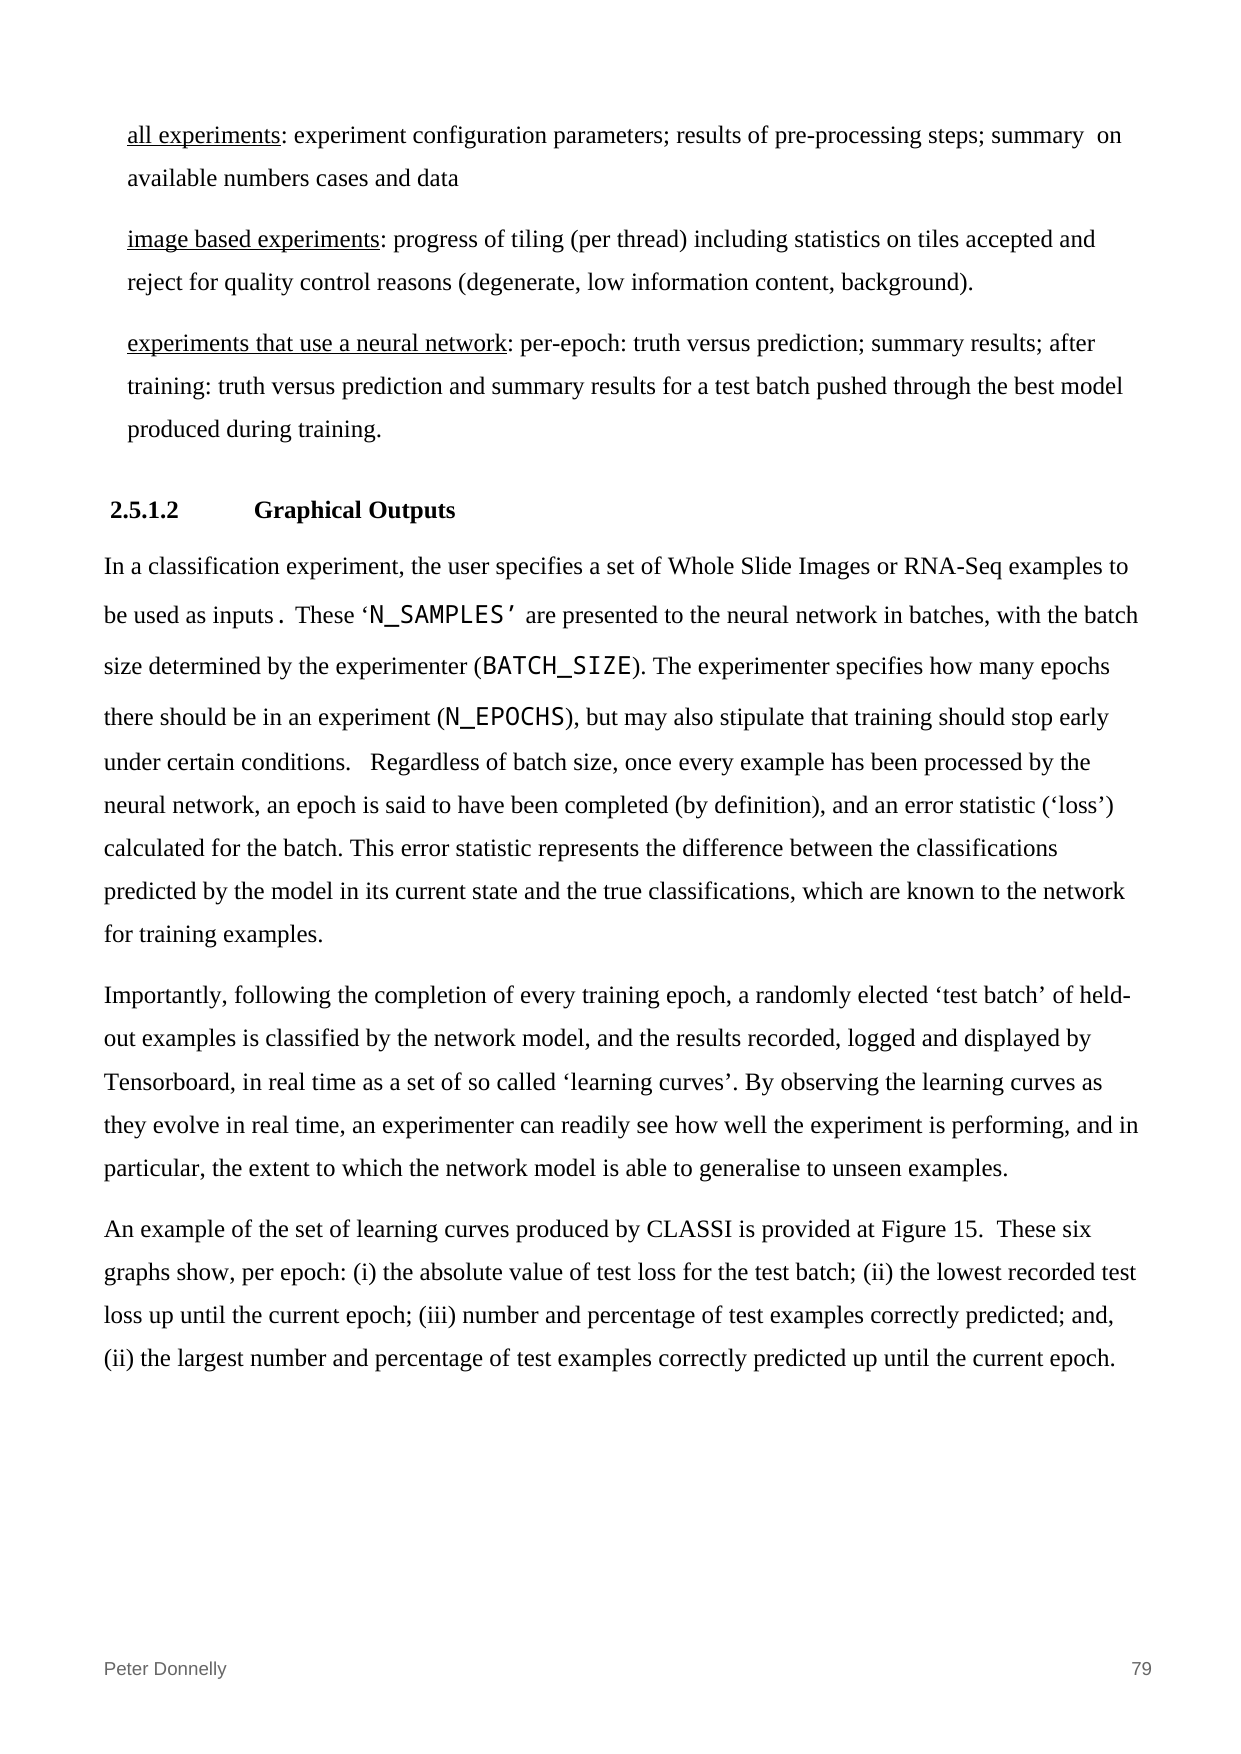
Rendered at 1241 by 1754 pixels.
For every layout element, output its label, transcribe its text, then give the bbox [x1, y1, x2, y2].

subtitle Graphical Outputs [103, 495, 1146, 524]
text experiments that use a neural network: per-epoch: truth versus prediction; summary results; after training: truth versus prediction and summary results for a test batch pushed through the best model produced during training. [127, 328, 1146, 443]
text Importantly, following the completion of every training epoch, a randomly elected ‘test batch’ of held-out examples is classified by the network model, and the results recorded, logged and displayed by Tensorboard, in real time as a set of so called ‘learning curves’. By observing the learning curves as they evolve in real time, an experimenter can readily see how well the experiment is performing, and in particular, the extent to which the network model is able to generalise to unseen examples. [103, 980, 1146, 1182]
text image based experiments: progress of tiling (per thread) including statistics on tiles accepted and reject for quality control reasons (degenerate, low information content, background). [127, 224, 1146, 296]
text all experiments: experiment configuration parameters; results of pre-processing steps; summary on available numbers cases and data [127, 120, 1146, 192]
text An example of the set of learning curves produced by CLASSI is provided at Figure 15. These six graphs show, per epoch: (i) the absolute value of test loss for the test batch; (ii) the lowest recorded test loss up until the current epoch; (iii) number and percentage of test examples correctly predicted; and, (ii) the largest number and percentage of test examples correctly predicted up until the current epoch. [103, 1214, 1146, 1372]
text In a classification experiment, the user specifies a set of Whole Slide Images or RNA-Seq examples to be used as inputs. These ‘N_SAMPLES’ are presented to the neural network in batches, with the batch size determined by the experimenter (BATCH_SIZE). The experimenter specifies how many epochs there should be in an experiment (N_EPOCHS), but may also stipulate that training should stop early under certain conditions. Regardless of batch size, once every example has been processed by the neural network, an epoch is said to have been completed (by definition), and an error statistic (‘loss’) calculated for the batch. This error statistic represents the difference between the classifications predicted by the model in its current state and the true classifications, which are known to the network for training examples. [103, 551, 1146, 948]
